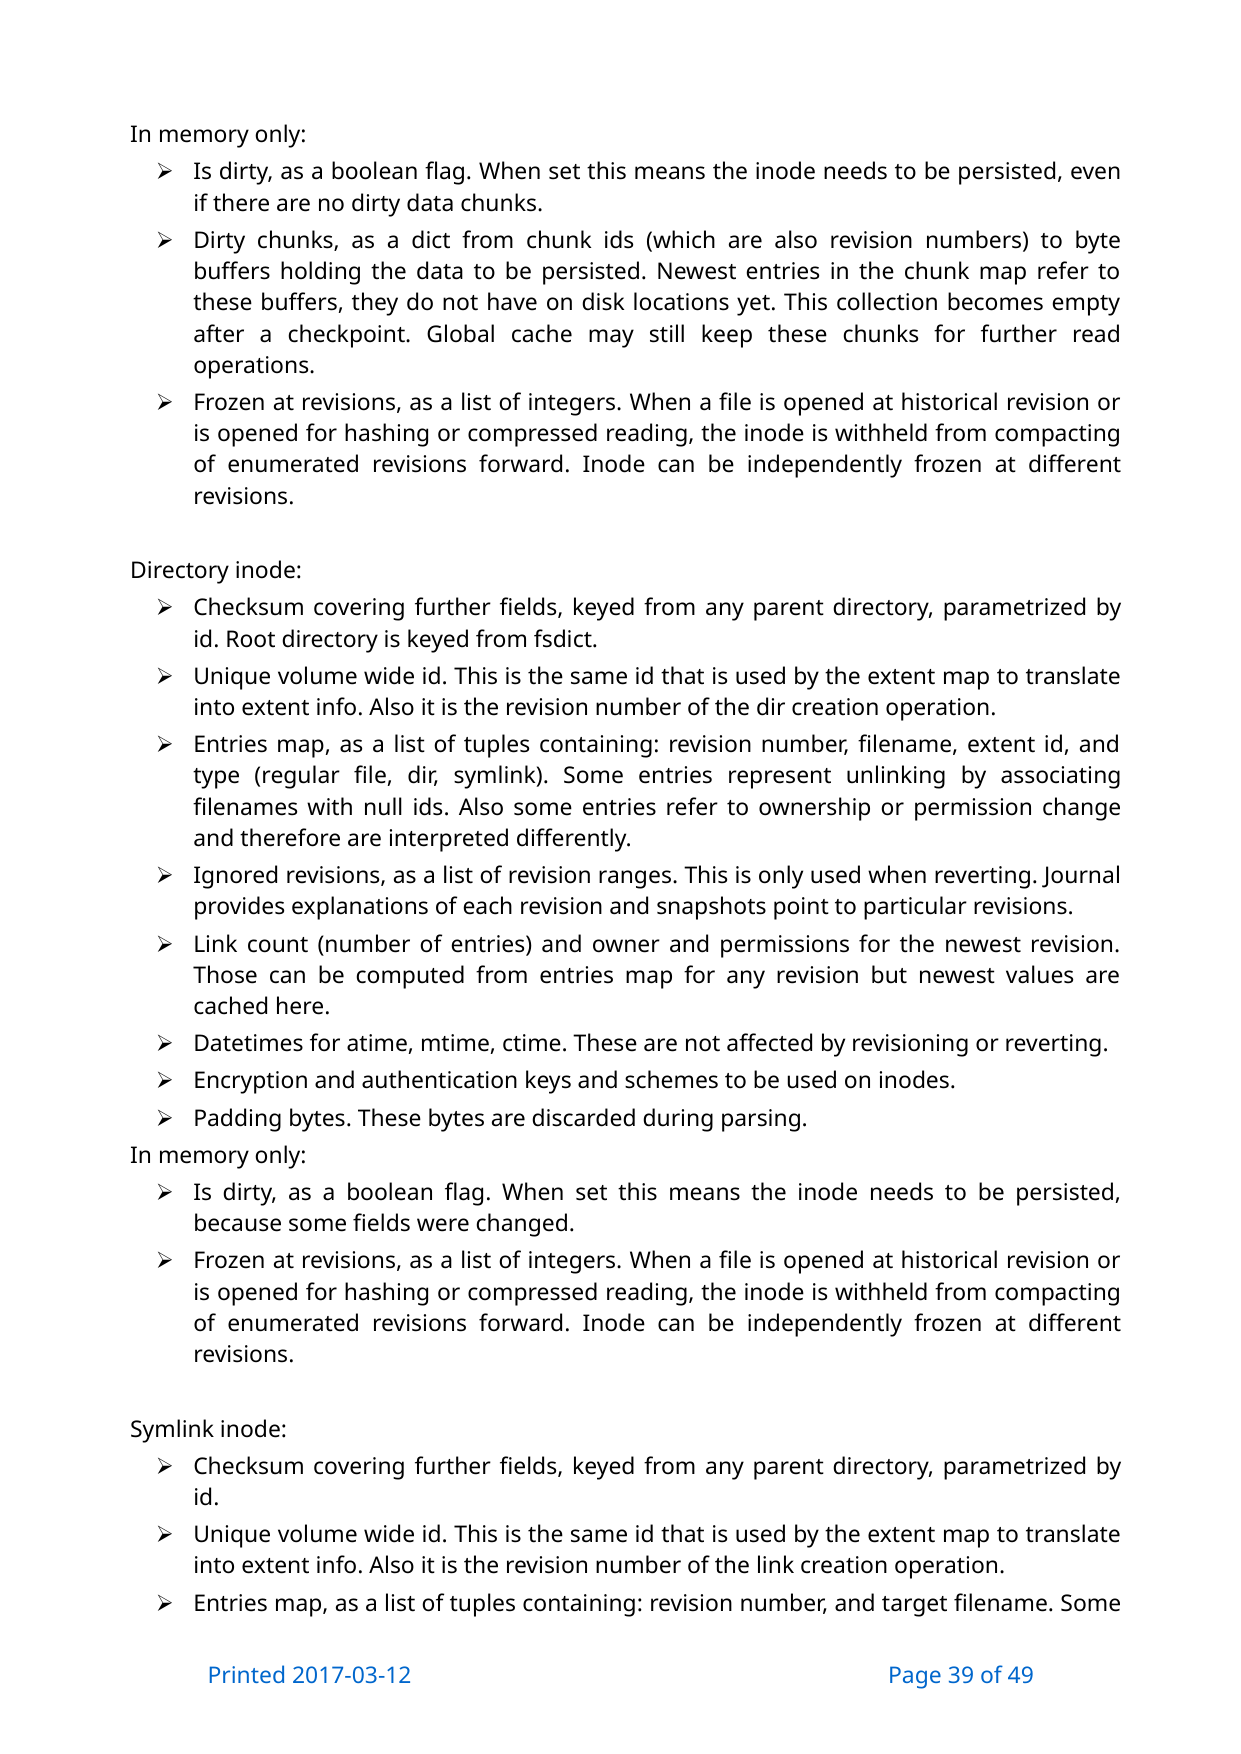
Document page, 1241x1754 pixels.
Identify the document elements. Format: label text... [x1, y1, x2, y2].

list Unique volume wide id. This is the same id that is used by the extent map to translate into extent info. Also it is the revision number of the dir creation operation. [156, 660, 1122, 722]
list Frozen at revisions, as a list of integers. When a file is opened at historical revision or is opened for hashing or compressed reading, the inode is withheld from compacting of enumerated revisions forward. Inode can be independently frozen at different revisions. [156, 1244, 1122, 1369]
text Symlink inode: [118, 1412, 1122, 1444]
list Link count (number of entries) and owner and permissions for the newest revision. Those can be computed from entries map for any revision but newest values are cached here. [156, 927, 1122, 1021]
text Directory inode: [118, 554, 1122, 585]
list Encryption and authentication keys and schemes to be used on inodes. [156, 1064, 1122, 1096]
text In memory only: [118, 118, 1122, 149]
list Datetimes for atime, mtime, ctime. These are not affected by revisioning or reverting. [156, 1027, 1122, 1058]
list Padding bytes. These bytes are discarded during parsing. [156, 1102, 1122, 1133]
list Is dirty, as a boolean flag. When set this means the inode needs to be persisted, because some fields were changed. [156, 1176, 1122, 1238]
list Frozen at revisions, as a list of integers. When a file is opened at historical revision or is opened for hashing or compressed reading, the inode is withheld from compacting of enumerated revisions forward. Inode can be independently frozen at different revisions. [156, 386, 1122, 511]
text In memory only: [118, 1139, 1122, 1170]
list Checksum covering further fields, keyed from any parent directory, parametrized by id. [156, 1450, 1122, 1512]
list Checksum covering further fields, keyed from any parent directory, parametrized by id. Root directory is keyed from fsdict. [156, 591, 1122, 654]
list Entries map, as a list of tuples containing: revision number, filename, extent id, and type (regular file, dir, symlink). Some entries represent unlinking by associating filenames with null ids. Also some entries refer to ownership or permission change and therefore are interpreted differently. [156, 728, 1122, 853]
list Ignored revisions, as a list of revision ranges. This is only used when reverting. Journal provides explanations of each revision and snapshots point to particular revisions. [156, 859, 1122, 922]
list Dirty chunks, as a dict from chunk ids (which are also revision numbers) to byte buffers holding the data to be persisted. Newest entries in the chunk map refer to these buffers, they do not have on disk locations yet. This collection becomes empty after a checkpoint. Global cache may still keep these chunks for further read operations. [156, 224, 1122, 380]
list Is dirty, as a boolean flag. When set this means the inode needs to be persisted, even if there are no dirty data chunks. [156, 155, 1122, 218]
list Entries map, as a list of tuples containing: revision number, and target filename. Some [156, 1587, 1122, 1618]
list Unique volume wide id. This is the same id that is used by the extent map to translate into extent info. Also it is the revision number of the link creation operation. [156, 1518, 1122, 1581]
